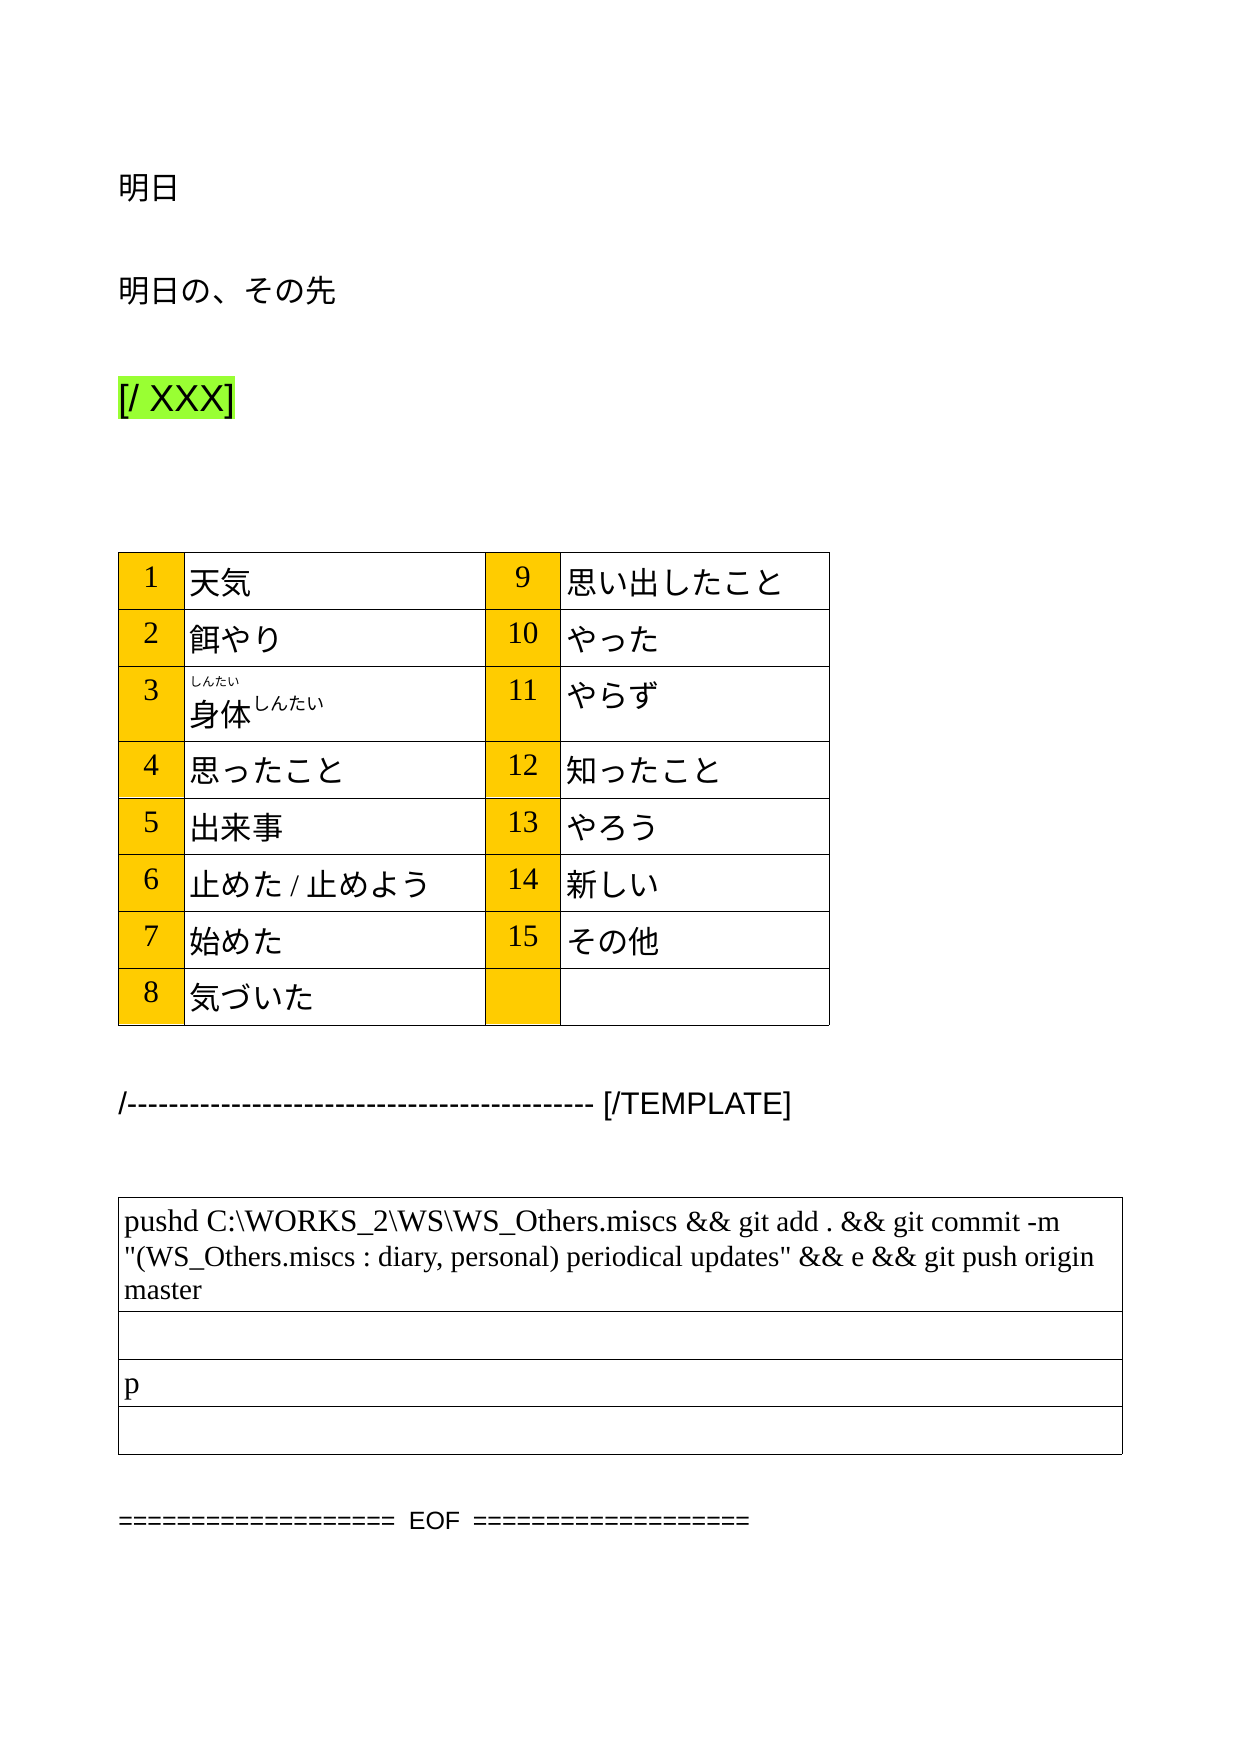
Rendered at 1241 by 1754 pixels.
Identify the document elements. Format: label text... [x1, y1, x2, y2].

table_cell 4 [119, 742, 184, 797]
table_cell p [119, 1360, 1122, 1406]
table_cell 5 [119, 799, 184, 854]
table_cell 8 [119, 969, 184, 1024]
table_cell 思ったこと [185, 742, 485, 797]
table_cell 気づいた [185, 969, 485, 1024]
table_cell [561, 969, 829, 1024]
table_cell 12 [486, 742, 560, 797]
text [/ XXX] [118, 376, 1122, 419]
table_cell 知ったこと [561, 742, 829, 797]
table_cell 14 [486, 855, 560, 911]
table_cell [119, 1407, 1122, 1454]
table_cell [486, 969, 560, 1024]
table_cell やった [561, 610, 829, 666]
table_cell 餌やり [185, 610, 485, 666]
table_cell やらず [561, 667, 829, 741]
text /--------------------------------------------- [/TEMPLATE] [118, 1085, 1122, 1121]
table_cell 13 [486, 799, 560, 854]
table_cell 止めた / 止めよう [185, 855, 485, 911]
table_cell 11 [486, 667, 560, 741]
table_cell 始めた [185, 912, 485, 968]
table_cell 身体しんたいしんたい [185, 667, 485, 741]
text =================== EOF =================== [118, 1506, 1122, 1534]
table_cell 10 [486, 610, 560, 666]
table_header 天気 [185, 553, 485, 609]
table_header 9 [486, 553, 560, 609]
table_cell 新しい [561, 855, 829, 911]
table_cell 3 [119, 667, 184, 741]
table_cell 7 [119, 912, 184, 968]
table_cell 2 [119, 610, 184, 666]
table_cell その他 [561, 912, 829, 968]
table_cell [119, 1312, 1122, 1359]
table_cell やろう [561, 799, 829, 854]
table_header pushd C:\WORKS_2\WS\WS_Others.miscs && git add . && git commit -m "(WS_Others.miscs : diary, personal) periodical updates" && e && git push origin master [119, 1198, 1122, 1311]
table_cell 15 [486, 912, 560, 968]
table_cell 6 [119, 855, 184, 911]
table_header 1 [119, 553, 184, 609]
table_header 思い出したこと [561, 553, 829, 609]
table_cell 出来事 [185, 799, 485, 854]
text 明日 [118, 170, 1122, 206]
text 明日の、その先 [118, 273, 1122, 309]
